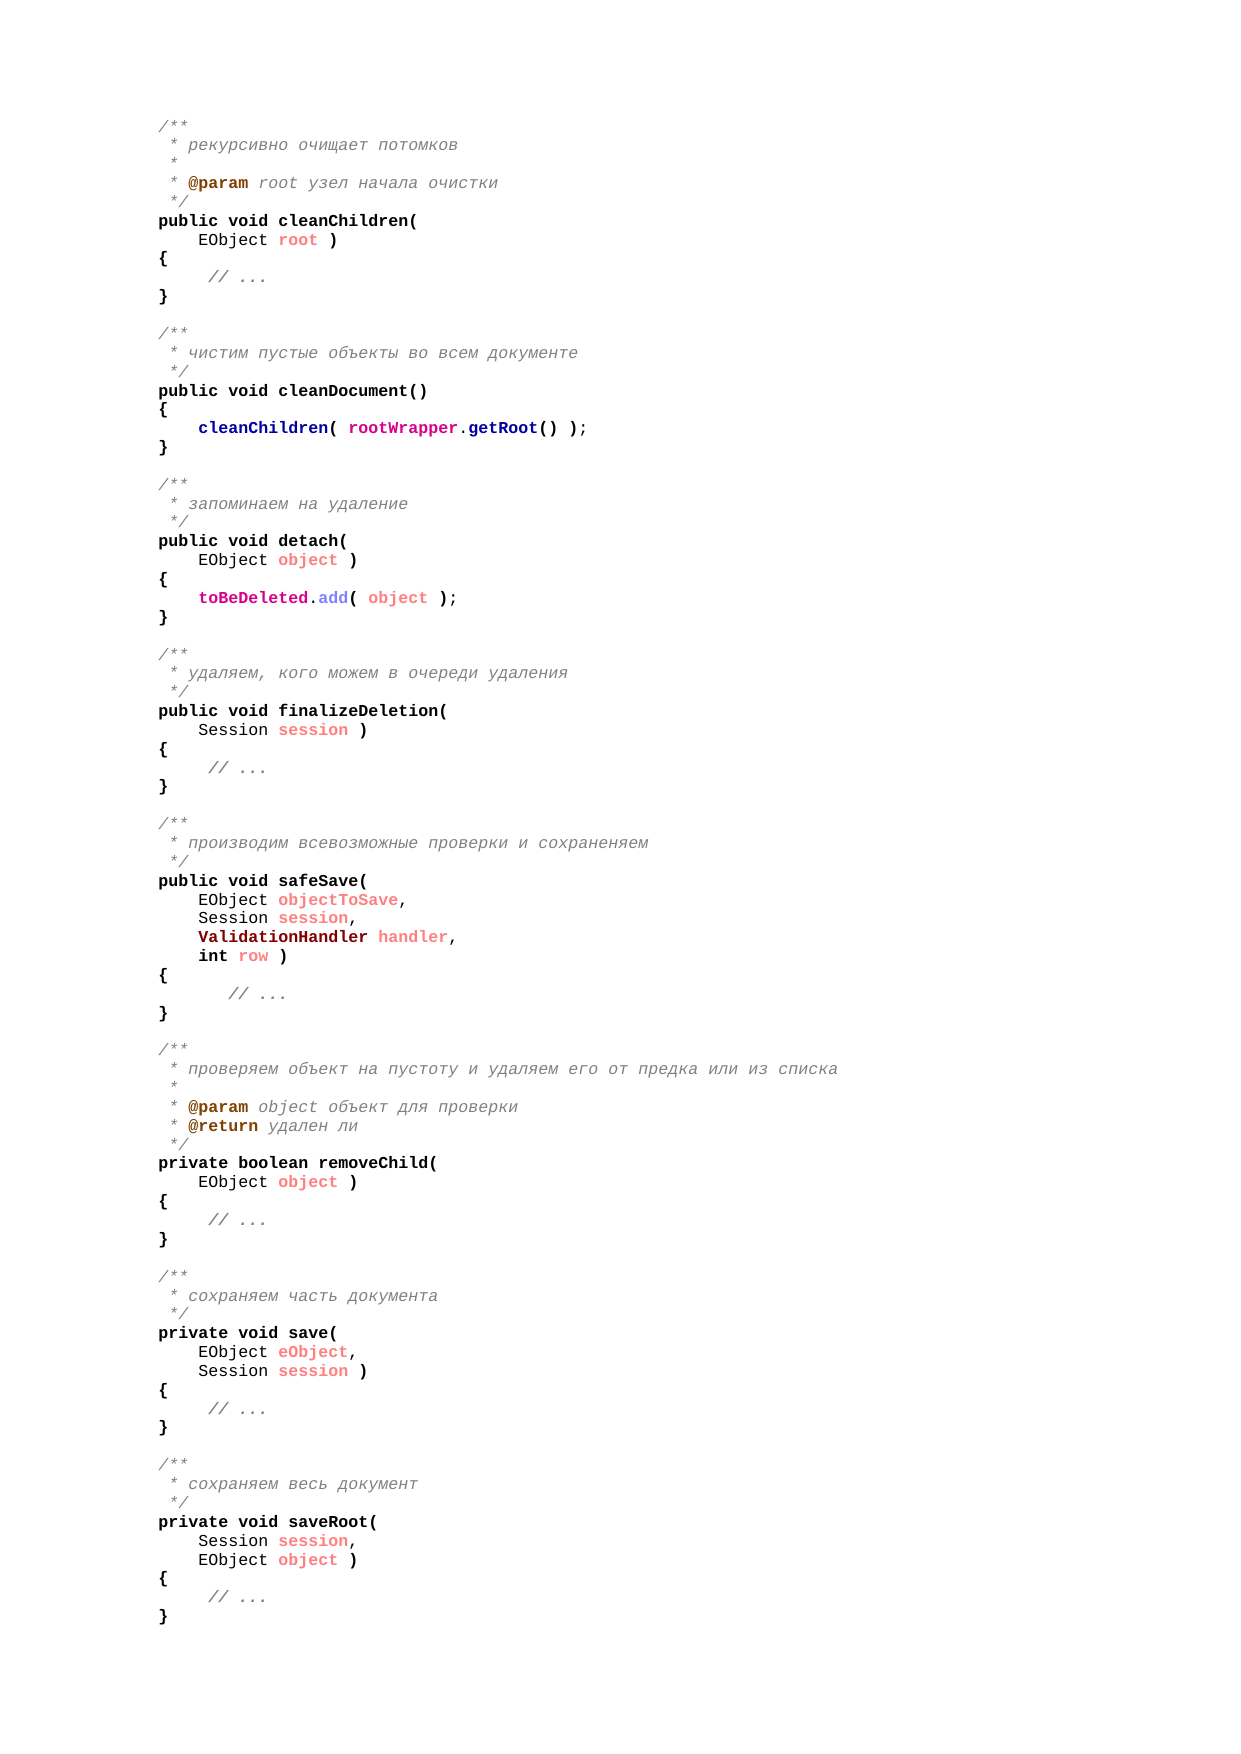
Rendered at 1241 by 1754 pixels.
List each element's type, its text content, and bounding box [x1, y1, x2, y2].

text * [118, 156, 1122, 175]
text } [118, 778, 1122, 797]
text ValidationHandler handler, [118, 929, 1122, 948]
text /** [118, 646, 1122, 665]
text * [118, 1080, 1122, 1098]
text * сохраняем весь документ [118, 1476, 1122, 1494]
text EObject objectToSave, [118, 891, 1122, 910]
text */ [118, 853, 1122, 872]
text Session session, [118, 1532, 1122, 1551]
text * удаляем, кого можем в очереди удаления [118, 665, 1122, 684]
text EObject object ) [118, 552, 1122, 571]
text public void detach( [118, 533, 1122, 552]
text { [118, 571, 1122, 589]
text /** [118, 118, 1122, 137]
text int row ) [118, 948, 1122, 967]
text } [118, 288, 1122, 307]
text { [118, 1381, 1122, 1400]
text /** [118, 1457, 1122, 1476]
text } [118, 608, 1122, 627]
text * @return удален ли [118, 1117, 1122, 1136]
text } [118, 1231, 1122, 1249]
text */ [118, 514, 1122, 533]
text * производим всевозможные проверки и сохраненяем [118, 834, 1122, 853]
text Session session, [118, 910, 1122, 929]
text } [118, 1608, 1122, 1626]
text * рекурсивно очищает потомков [118, 137, 1122, 156]
text */ [118, 1136, 1122, 1155]
text } [118, 1004, 1122, 1023]
text EObject root ) [118, 231, 1122, 250]
text * запоминаем на удаление [118, 495, 1122, 514]
text /** [118, 1042, 1122, 1061]
text EObject eObject, [118, 1344, 1122, 1362]
text Session session ) [118, 721, 1122, 740]
text { [118, 401, 1122, 420]
text * @param root узел начала очистки [118, 175, 1122, 193]
text // ... [118, 1212, 1122, 1231]
text { [118, 1570, 1122, 1589]
text /** [118, 816, 1122, 834]
text * проверяем объект на пустоту и удаляем его от предка или из списка [118, 1061, 1122, 1080]
text // ... [118, 985, 1122, 1004]
text // ... [118, 1589, 1122, 1608]
text private void saveRoot( [118, 1513, 1122, 1532]
text { [118, 967, 1122, 985]
text } [118, 439, 1122, 457]
text */ [118, 363, 1122, 382]
text private boolean removeChild( [118, 1155, 1122, 1174]
text public void finalizeDeletion( [118, 703, 1122, 721]
text Session session ) [118, 1362, 1122, 1381]
text * чистим пустые объекты во всем документе [118, 344, 1122, 363]
text * @param object объект для проверки [118, 1098, 1122, 1117]
text /** [118, 1268, 1122, 1287]
text // ... [118, 1400, 1122, 1419]
text */ [118, 1494, 1122, 1513]
text toBeDeleted.add( object ); [118, 589, 1122, 608]
text { [118, 250, 1122, 269]
text private void save( [118, 1325, 1122, 1344]
text /** [118, 326, 1122, 344]
text } [118, 1419, 1122, 1438]
text public void cleanDocument() [118, 382, 1122, 401]
text */ [118, 193, 1122, 212]
text // ... [118, 759, 1122, 778]
text /** [118, 476, 1122, 495]
text cleanChildren( rootWrapper.getRoot() ); [118, 420, 1122, 439]
text { [118, 1193, 1122, 1212]
text * сохраняем часть документа [118, 1287, 1122, 1306]
text { [118, 740, 1122, 759]
text */ [118, 1306, 1122, 1325]
text EObject object ) [118, 1174, 1122, 1193]
text // ... [118, 269, 1122, 288]
text EObject object ) [118, 1551, 1122, 1570]
text public void safeSave( [118, 872, 1122, 891]
text public void cleanChildren( [118, 212, 1122, 231]
text */ [118, 684, 1122, 703]
